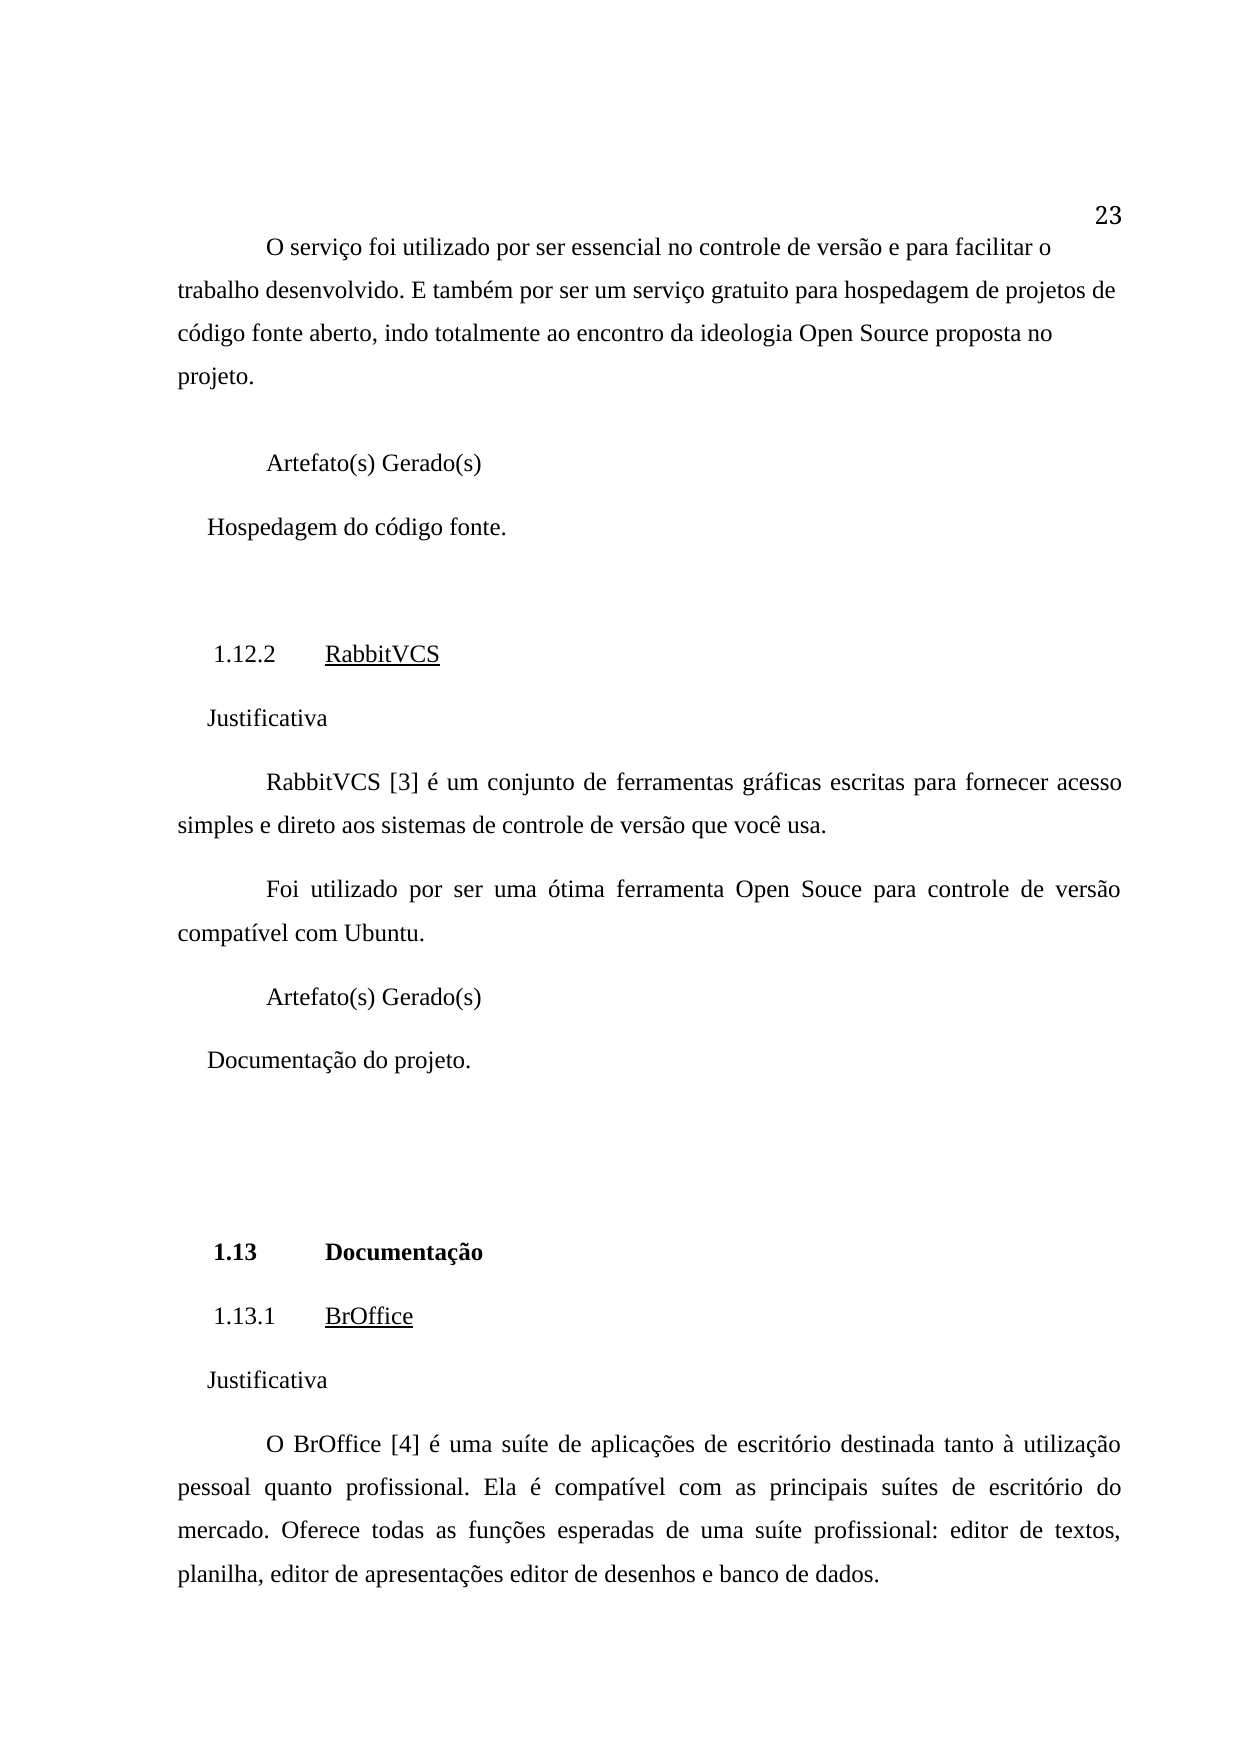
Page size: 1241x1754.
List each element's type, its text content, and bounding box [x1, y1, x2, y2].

text Justificativa [207, 1365, 1122, 1394]
text Hospedagem do código fonte. [207, 512, 1122, 540]
subtitle BrOffice [207, 1301, 1122, 1330]
subtitle RabbitVCS [207, 639, 1122, 668]
text Artefato(s) Gerado(s) [177, 448, 1122, 476]
text Justificativa [207, 703, 1122, 732]
subtitle Documentação [207, 1237, 1122, 1266]
text Foi utilizado por ser uma ótima ferramenta Open Souce para controle de versão compatível com Ubuntu. [177, 874, 1122, 946]
text O BrOffice [4] é uma suíte de aplicações de escritório destinada tanto à utilização pessoal quanto profissional. Ela é compatível com as principais suítes de escritório do mercado. Oferece todas as funções esperadas de uma suíte profissional: editor de textos, planilha, editor de apresentações editor de desenhos e banco de dados. [177, 1429, 1122, 1587]
text RabbitVCS [3] é um conjunto de ferramentas gráficas escritas para fornecer acesso simples e direto aos sistemas de controle de versão que você usa. [177, 767, 1122, 839]
text O serviço foi utilizado por ser essencial no controle de versão e para facilitar o trabalho desenvolvido. E também por ser um serviço gratuito para hospedagem de projetos de código fonte aberto, indo totalmente ao encontro da ideologia Open Source proposta no projeto. [177, 232, 1122, 390]
text Artefato(s) Gerado(s) [177, 982, 1122, 1010]
text Documentação do projeto. [207, 1046, 1122, 1074]
